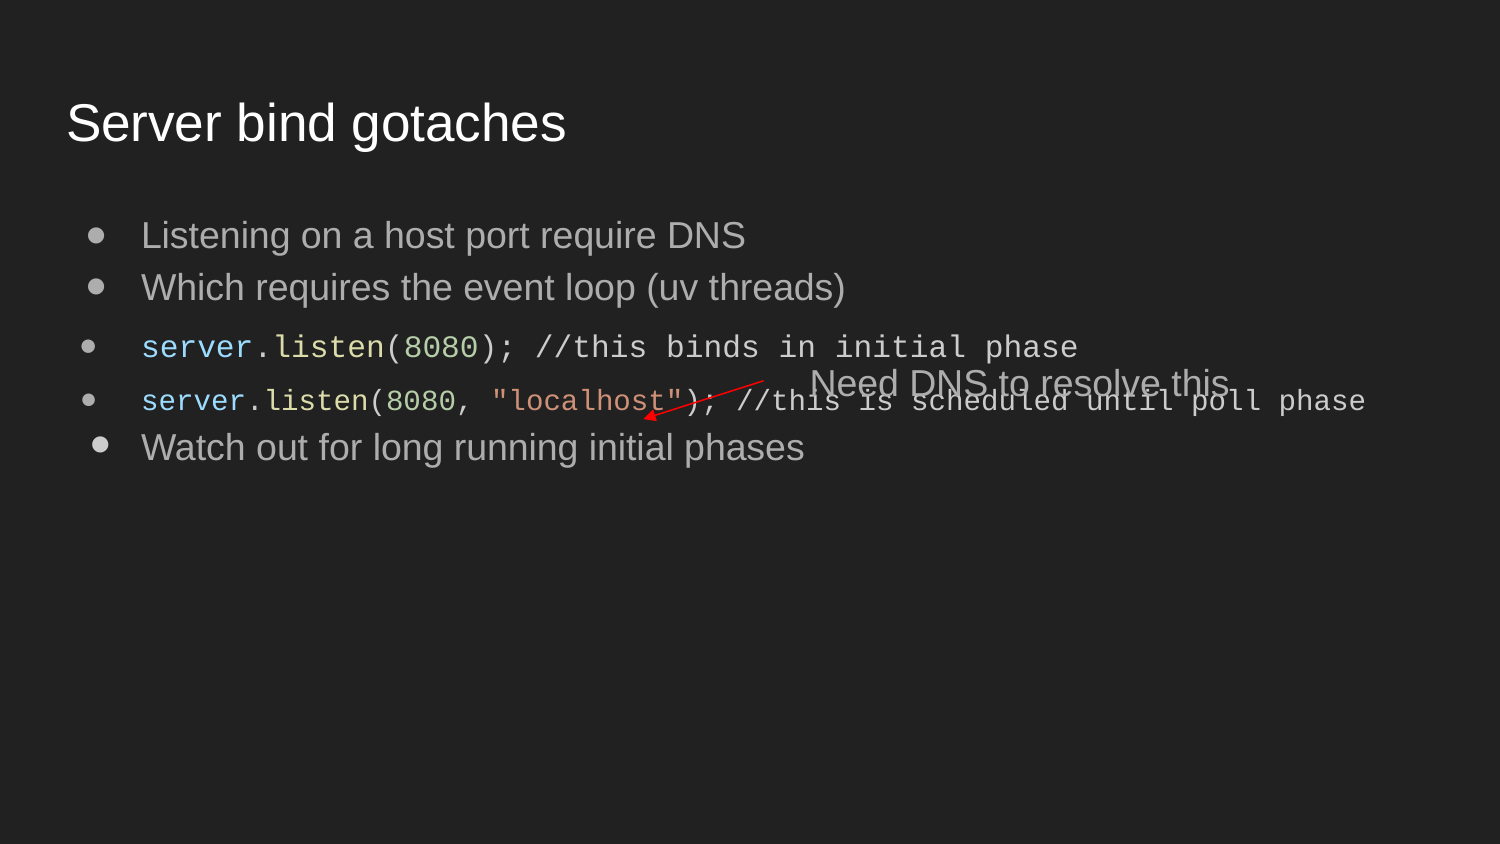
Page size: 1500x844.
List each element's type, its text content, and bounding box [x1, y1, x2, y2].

list Listening on a host port require DNS Which requires the event loop (uv threads) server.listen(8080); //this binds in initial phase server.listen(8080, "localhost"); //this is scheduled until poll phase Watch out for long running initial phases [51, 189, 1449, 750]
text_box Need DNS to resolve this [794, 344, 1400, 381]
title Server bind gotaches [51, 72, 1449, 167]
